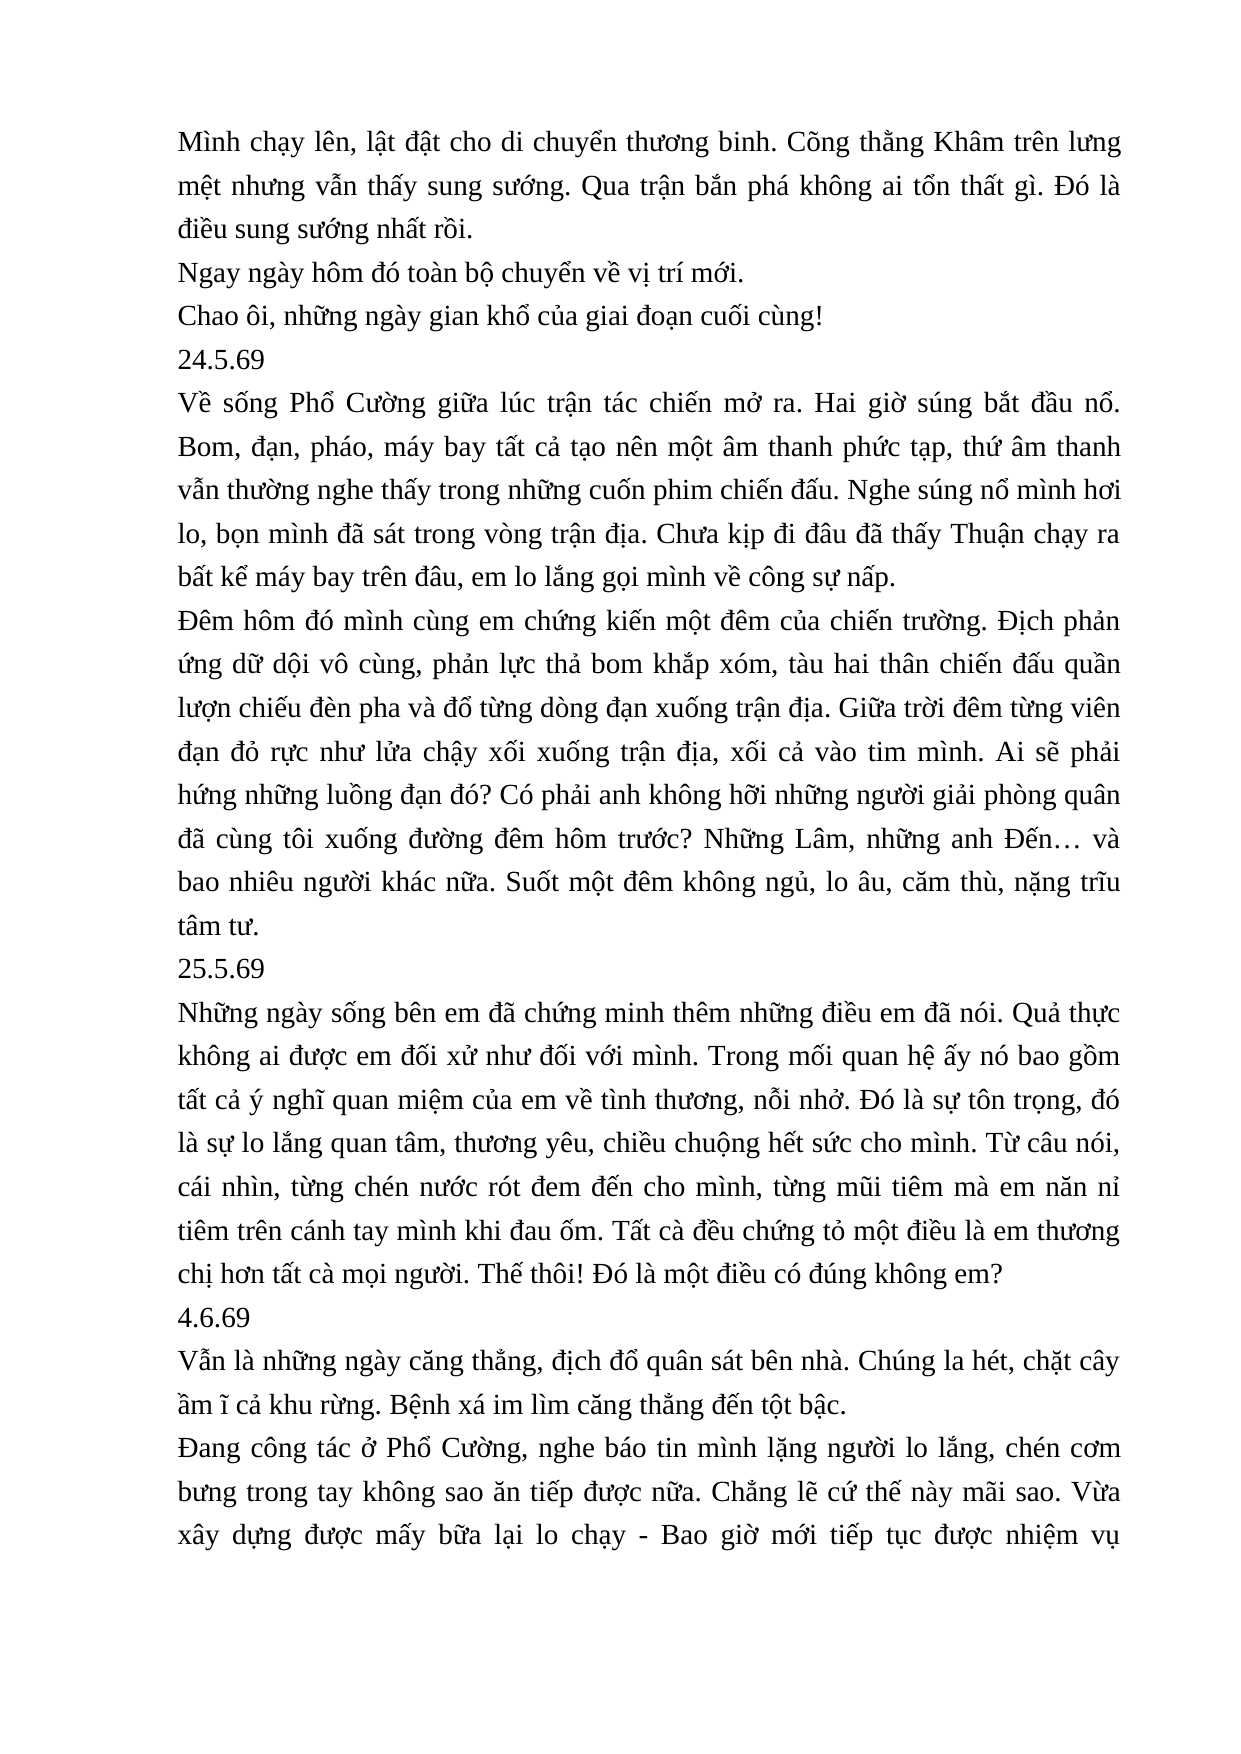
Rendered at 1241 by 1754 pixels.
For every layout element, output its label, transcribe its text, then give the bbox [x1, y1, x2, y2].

text 24.5.69 [177, 342, 1122, 375]
text Vẫn là những ngày căng thẳng, địch đổ quân sát bên nhà. Chúng la hét, chặt cây ầm ĩ cả khu rừng. Bệnh xá im lìm căng thẳng đến tột bậc. [177, 1343, 1122, 1420]
text Chao ôi, những ngày gian khổ của giai đoạn cuối cùng! [177, 298, 1122, 332]
text Những ngày sống bên em đã chứng minh thêm những điều em đã nói. Quả thực không ai được em đối xử như đối với mình. Trong mối quan hệ ấy nó bao gồm tất cả ý nghĩ quan miệm của em về tình thương, nỗi nhở. Đó là sự tôn trọng, đó là sự lo lắng quan tâm, thương yêu, chiều chuộng hết sức cho mình. Từ câu nói, cái nhìn, từng chén nước rót đem đến cho mình, từng mũi tiêm mà em năn nỉ tiêm trên cánh tay mình khi đau ốm. Tất cà đều chứng tỏ một điều là em thương chị hơn tất cà mọi người. Thế thôi! Đó là một điều có đúng không em? [177, 995, 1122, 1290]
text Đêm hôm đó mình cùng em chứng kiến một đêm của chiến trường. Địch phản ứng dữ dội vô cùng, phản lực thả bom khắp xóm, tàu hai thân chiến đấu quần lượn chiếu đèn pha và đổ từng dòng đạn xuống trận địa. Giữa trời đêm từng viên đạn đỏ rực như lửa chậy xối xuống trận địa, xối cả vào tim mình. Ai sẽ phải hứng những luồng đạn đó? Có phải anh không hỡi những người giải phòng quân đã cùng tôi xuống đường đêm hôm trước? Những Lâm, những anh Đến… và bao nhiêu người khác nữa. Suốt một đêm không ngủ, lo âu, căm thù, nặng trĩu tâm tư. [177, 603, 1122, 941]
text Đang công tác ở Phổ Cường, nghe báo tin mình lặng người lo lắng, chén cơm bưng trong tay không sao ăn tiếp được nữa. Chẳng lẽ cứ thế này mãi sao. Vừa xây dựng được mấy bữa lại lo chạy - Bao giờ mới tiếp tục được nhiệm vụ [177, 1430, 1122, 1551]
text Mình chạy lên, lật đật cho di chuyển thương binh. Cõng thằng Khâm trên lưng mệt nhưng vẫn thấy sung sướng. Qua trận bắn phá không ai tổn thất gì. Đó là điều sung sướng nhất rồi. [177, 124, 1122, 245]
text Về sống Phổ Cường giữa lúc trận tác chiến mở ra. Hai giờ súng bắt đầu nổ. Bom, đạn, pháo, máy bay tất cả tạo nên một âm thanh phức tạp, thứ âm thanh vẫn thường nghe thấy trong những cuốn phim chiến đấu. Nghe súng nổ mình hơi lo, bọn mình đã sát trong vòng trận địa. Chưa kịp đi đâu đã thấy Thuận chạy ra bất kể máy bay trên đâu, em lo lắng gọi mình về công sự nấp. [177, 385, 1122, 593]
text 25.5.69 [177, 951, 1122, 985]
text Ngay ngày hôm đó toàn bộ chuyển về vị trí mới. [177, 255, 1122, 288]
text 4.6.69 [177, 1300, 1122, 1333]
